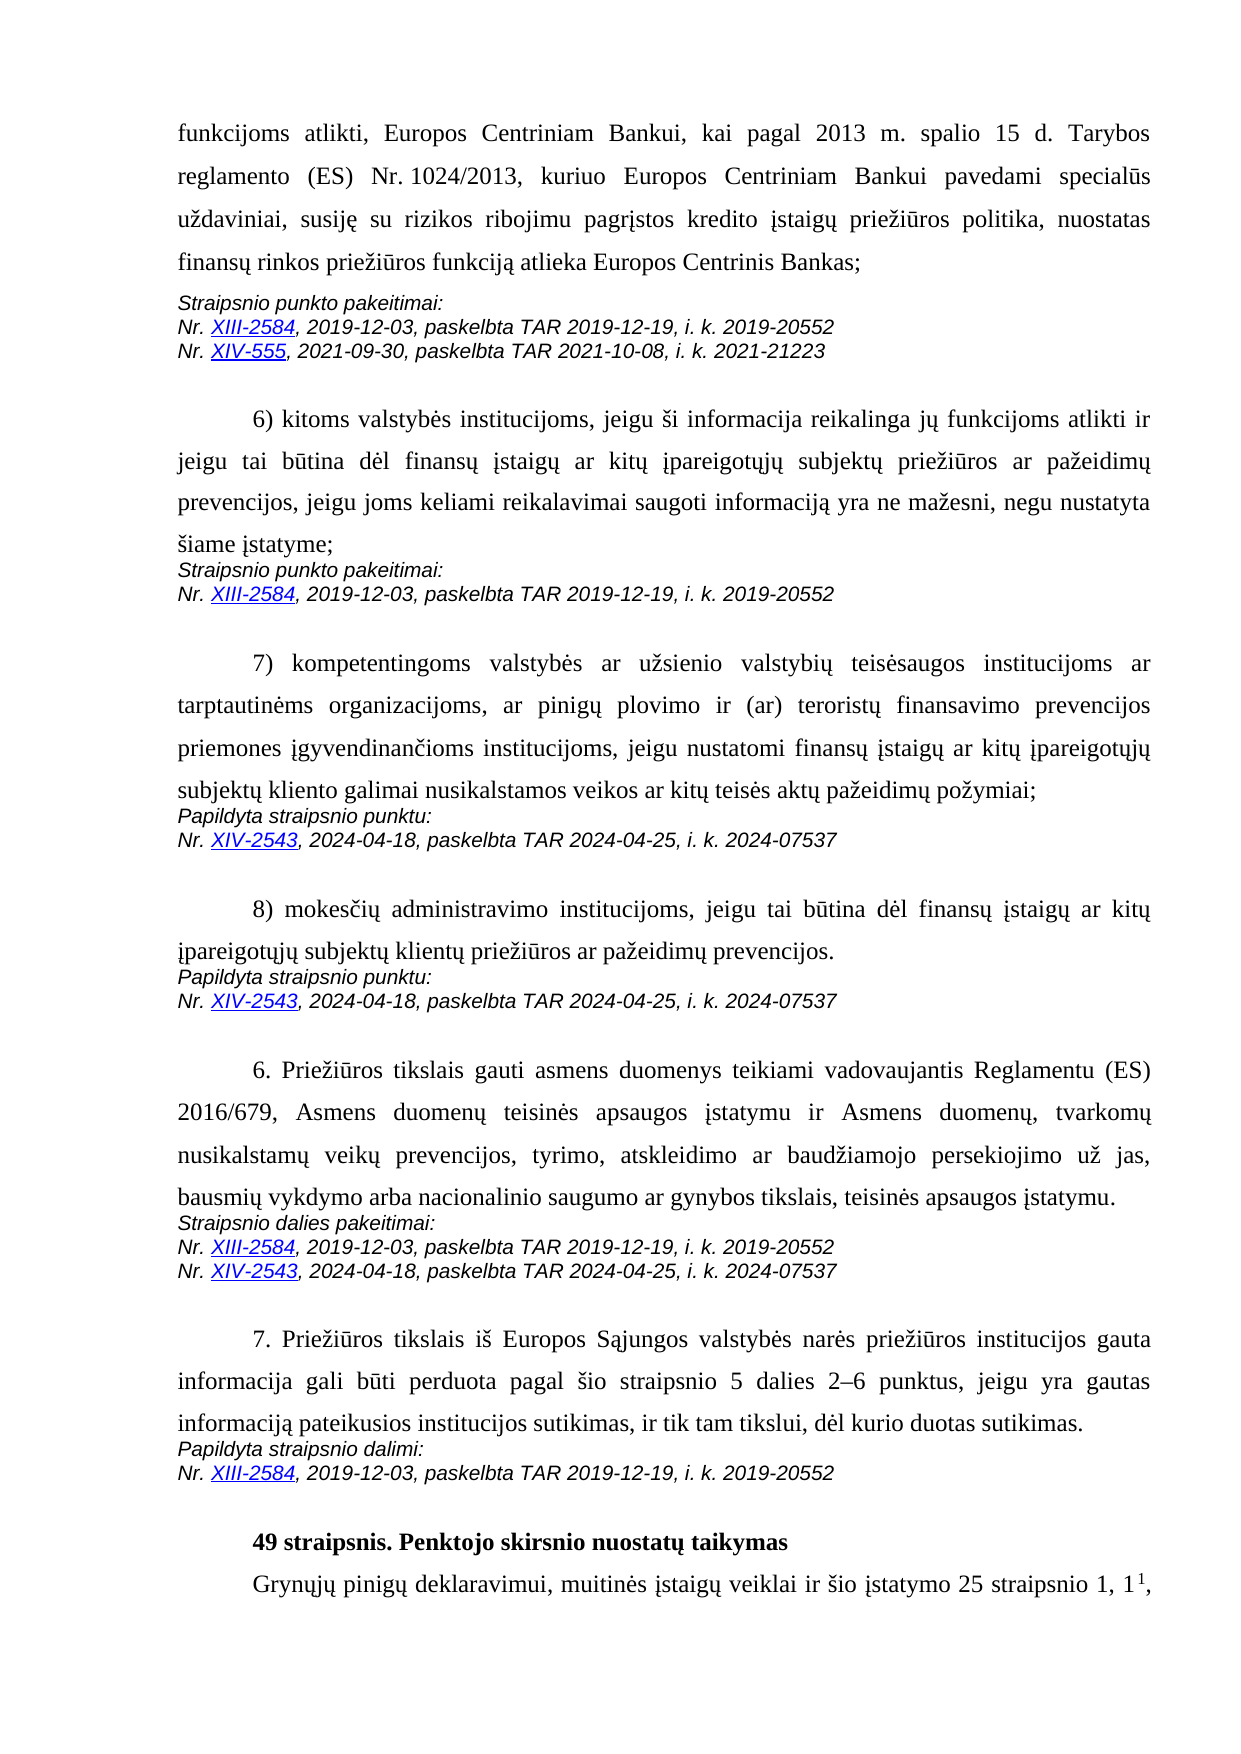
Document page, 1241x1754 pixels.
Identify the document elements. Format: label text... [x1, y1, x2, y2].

text funkcijoms atlikti, Europos Centriniam Bankui, kai pagal 2013 m. spalio 15 d. Tarybos reglamento (ES) Nr. 1024/2013, kuriuo Europos Centriniam Bankui pavedami specialūs uždaviniai, susiję su rizikos ribojimu pagrįstos kredito įstaigų priežiūros politika, nuostatas finansų rinkos priežiūros funkciją atlieka Europos Centrinis Bankas; [177, 118, 1152, 276]
text 8) mokesčių administravimo institucijoms, jeigu tai būtina dėl finansų įstaigų ar kitų įpareigotųjų subjektų klientų priežiūros ar pažeidimų prevencijos. [177, 880, 1152, 965]
text Nr. XIII-2584, 2019-12-03, paskelbta TAR 2019-12-19, i. k. 2019-20552 [177, 1235, 1152, 1259]
text Grynųjų pinigų deklaravimui, muitinės įstaigų veiklai ir šio įstatymo 25 straipsnio 1, 11, [177, 1555, 1152, 1598]
text Straipsnio dalies pakeitimai: [177, 1211, 1152, 1235]
text Straipsnio punkto pakeitimai: [177, 558, 1152, 582]
text 6. Priežiūros tikslais gauti asmens duomenys teikiami vadovaujantis Reglamentu (ES) 2016/679, Asmens duomenų teisinės apsaugos įstatymu ir Asmens duomenų, tvarkomų nusikalstamų veikų prevencijos, tyrimo, atskleidimo ar baudžiamojo persekiojimo už jas, bausmių vykdymo arba nacionalinio saugumo ar gynybos tikslais, teisinės apsaugos įstatymu. [177, 1042, 1152, 1211]
text Nr. XIV-2543, 2024-04-18, paskelbta TAR 2024-04-25, i. k. 2024-07537 [177, 1259, 1152, 1283]
text Nr. XIII-2584, 2019-12-03, paskelbta TAR 2019-12-19, i. k. 2019-20552 [177, 1460, 1152, 1484]
text 7. Priežiūros tikslais iš Europos Sąjungos valstybės narės priežiūros institucijos gauta informacija gali būti perduota pagal šio straipsnio 5 dalies 2–6 punktus, jeigu yra gautas informaciją pateikusios institucijos sutikimas, ir tik tam tikslui, dėl kurio duotas sutikimas. [177, 1311, 1152, 1436]
text Nr. XIII-2584, 2019-12-03, paskelbta TAR 2019-12-19, i. k. 2019-20552 [177, 314, 1152, 338]
text Papildyta straipsnio dalimi: [177, 1436, 1152, 1460]
text Papildyta straipsnio punktu: [177, 965, 1152, 989]
text Nr. XIII-2584, 2019-12-03, paskelbta TAR 2019-12-19, i. k. 2019-20552 [177, 582, 1152, 606]
text Straipsnio punkto pakeitimai: [177, 291, 1152, 314]
text Nr. XIV-555, 2021-09-30, paskelbta TAR 2021-10-08, i. k. 2021-21223 [177, 338, 1152, 362]
text 6) kitoms valstybės institucijoms, jeigu ši informacija reikalinga jų funkcijoms atlikti ir jeigu tai būtina dėl finansų įstaigų ar kitų įpareigotųjų subjektų priežiūros ar pažeidimų prevencijos, jeigu joms keliami reikalavimai saugoti informaciją yra ne mažesni, negu nustatyta šiame įstatyme; [177, 391, 1152, 558]
text 49 straipsnis. Penktojo skirsnio nuostatų taikymas [177, 1513, 1152, 1555]
text Papildyta straipsnio punktu: [177, 804, 1152, 828]
text 7) kompetentingoms valstybės ar užsienio valstybių teisėsaugos institucijoms ar tarptautinėms organizacijoms, ar pinigų plovimo ir (ar) teroristų finansavimo prevencijos priemones įgyvendinančioms institucijoms, jeigu nustatomi finansų įstaigų ar kitų įpareigotųjų subjektų kliento galimai nusikalstamos veikos ar kitų teisės aktų pažeidimų požymiai; [177, 634, 1152, 804]
text Nr. XIV-2543, 2024-04-18, paskelbta TAR 2024-04-25, i. k. 2024-07537 [177, 828, 1152, 852]
text Nr. XIV-2543, 2024-04-18, paskelbta TAR 2024-04-25, i. k. 2024-07537 [177, 989, 1152, 1013]
